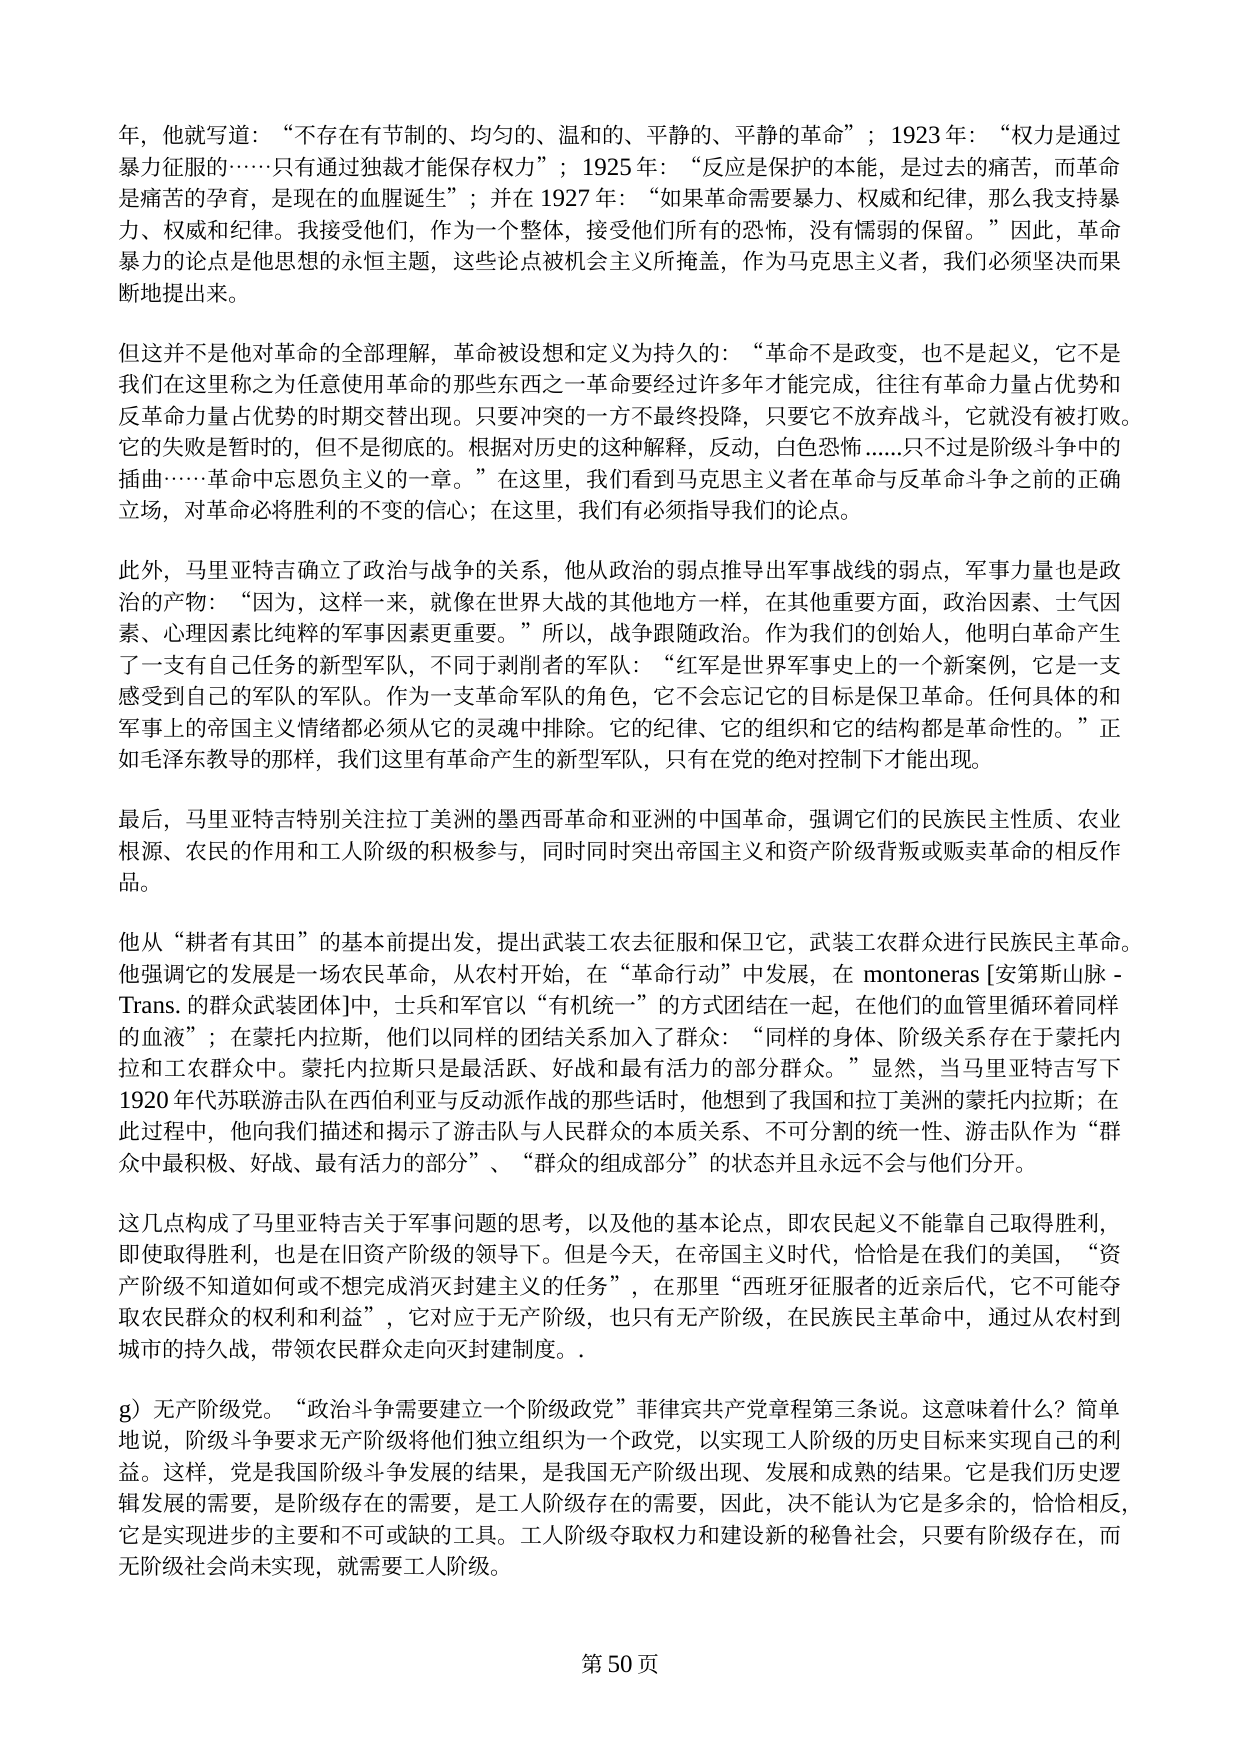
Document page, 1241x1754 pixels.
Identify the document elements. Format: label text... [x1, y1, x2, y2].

text 年，他就写道：“不存在有节制的、均匀的、温和的、平静的、平静的革命”；1923年：“权力是通过暴力征服的……只有通过独裁才能保存权力”；1925年：“反应是保护的本能，是过去的痛苦，而革命是痛苦的孕育，是现在的血腥诞生”；并在1927年：“如果革命需要暴力、权威和纪律，那么我支持暴力、权威和纪律。我接受他们，作为一个整体，接受他们所有的恐怖，没有懦弱的保留。”因此，革命暴力的论点是他思想的永恒主题，这些论点被机会主义所掩盖，作为马克思主义者，我们必须坚决而果断地提出来。 [118, 118, 1122, 307]
text 此外，马里亚特吉确立了政治与战争的关系，他从政治的弱点推导出军事战线的弱点，军事力量也是政治的产物：“因为，这样一来，就像在世界大战的其他地方一样，在其他重要方面，政治因素、士气因素、心理因素比纯粹的军事因素更重要。”所以，战争跟随政治。作为我们的创始人，他明白革命产生了一支有自己任务的新型军队，不同于剥削者的军队：“红军是世界军事史上的一个新案例，它是一支感受到自己的军队的军队。作为一支革命军队的角色，它不会忘记它的目标是保卫革命。任何具体的和军事上的帝国主义情绪都必须从它的灵魂中排除。它的纪律、它的组织和它的结构都是革命性的。”正如毛泽东教导的那样，我们这里有革命产生的新型军队，只有在党的绝对控制下才能出现。 [118, 553, 1122, 774]
text 但这并不是他对革命的全部理解，革命被设想和定义为持久的：“革命不是政变，也不是起义，它不是我们在这里称之为任意使用革命的那些东西之一革命要经过许多年才能完成，往往有革命力量占优势和反革命力量占优势的时期交替出现。只要冲突的一方不最终投降，只要它不放弃战斗，它就没有被打败。它的失败是暂时的，但不是彻底的。根据对历史的这种解释，反动，白色恐怖......只不过是阶级斗争中的插曲……革命中忘恩负主义的一章。”在这里，我们看到马克思主义者在革命与反革命斗争之前的正确立场，对革命必将胜利的不变的信心；在这里，我们有必须指导我们的论点。 [118, 336, 1122, 525]
text 他从“耕者有其田”的基本前提出发，提出武装工农去征服和保卫它，武装工农群众进行民族民主革命。他强调它的发展是一场农民革命，从农村开始，在“革命行动”中发展，在 montoneras [安第斯山脉 - Trans. 的群众武装团体]中，士兵和军官以“有机统一”的方式团结在一起，在他们的血管里循环着同样的血液”；在蒙托内拉斯，他们以同样的团结关系加入了群众：“同样的身体、阶级关系存在于蒙托内拉和工农群众中。蒙托内拉斯只是最活跃、好战和最有活力的部分群众。”显然，当马里亚特吉写下1920年代苏联游击队在西伯利亚与反动派作战的那些话时，他想到了我国和拉丁美洲的蒙托内拉斯；在此过程中，他向我们描述和揭示了游击队与人民群众的本质关系、不可分割的统一性、游击队作为“群众中最积极、好战、最有活力的部分”、“群众的组成部分”的状态并且永远不会与他们分开。 [118, 926, 1122, 1177]
text 这几点构成了马里亚特吉关于军事问题的思考，以及他的基本论点，即农民起义不能靠自己取得胜利，即使取得胜利，也是在旧资产阶级的领导下。但是今天，在帝国主义时代，恰恰是在我们的美国，“资产阶级不知道如何或不想完成消灭封建主义的任务”，在那里“西班牙征服者的近亲后代，它不可能夺取农民群众的权利和利益”，它对应于无产阶级，也只有无产阶级，在民族民主革命中，通过从农村到城市的持久战，带领农民群众走向灭封建制度。. [118, 1206, 1122, 1363]
text 最后，马里亚特吉特别关注拉丁美洲的墨西哥革命和亚洲的中国革命，强调它们的民族民主性质、农业根源、农民的作用和工人阶级的积极参与，同时同时突出帝国主义和资产阶级背叛或贩卖革命的相反作品。 [118, 802, 1122, 897]
text g）无产阶级党。“政治斗争需要建立一个阶级政党”菲律宾共产党章程第三条说。这意味着什么？简单地说，阶级斗争要求无产阶级将他们独立组织为一个政党，以实现工人阶级的历史目标来实现自己的利益。这样，党是我国阶级斗争发展的结果，是我国无产阶级出现、发展和成熟的结果。它是我们历史逻辑发展的需要，是阶级存在的需要，是工人阶级存在的需要，因此，决不能认为它是多余的，恰恰相反，它是实现进步的主要和不可或缺的工具。工人阶级夺取权力和建设新的秘鲁社会，只要有阶级存在，而无阶级社会尚未实现，就需要工人阶级。 [118, 1392, 1122, 1581]
